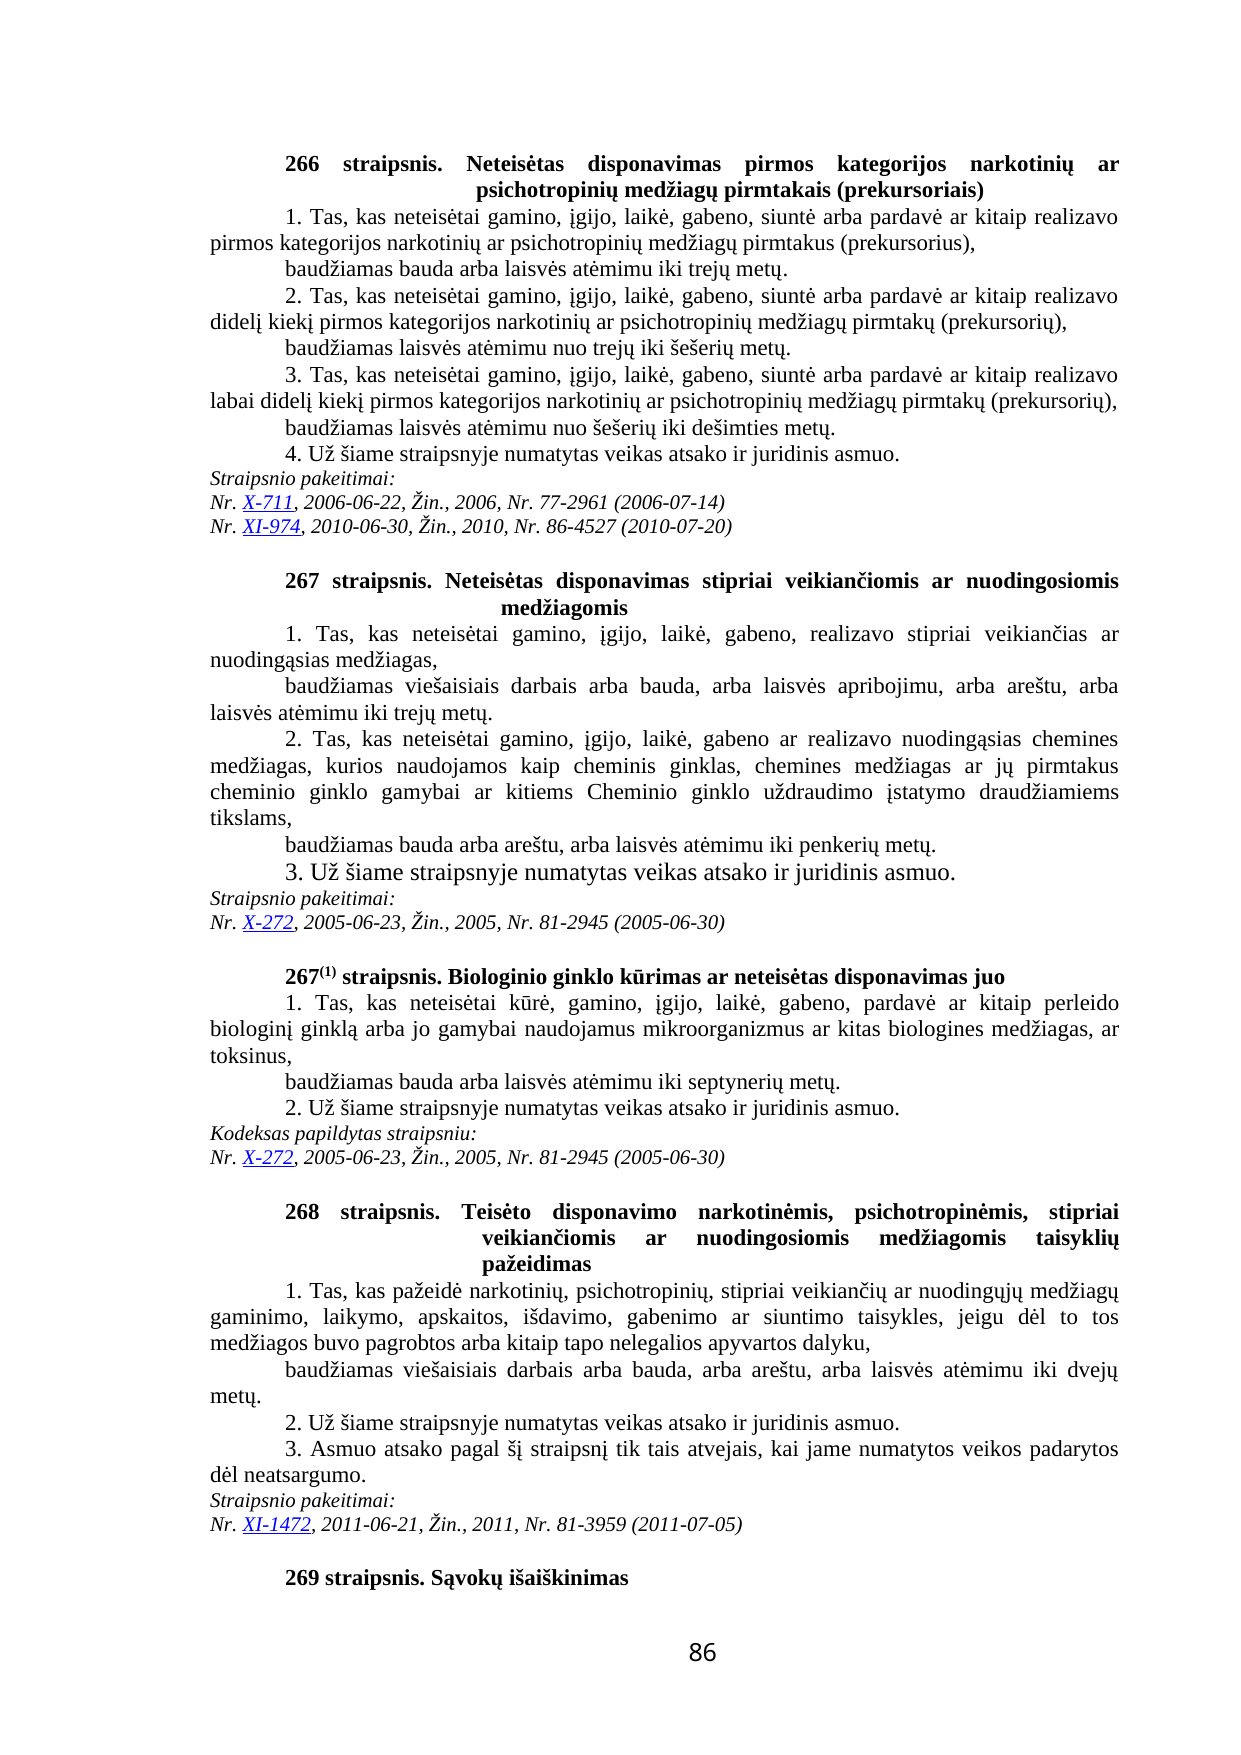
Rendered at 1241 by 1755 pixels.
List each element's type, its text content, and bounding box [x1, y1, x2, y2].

text Nr. XI-974, 2010-06-30, Žin., 2010, Nr. 86-4527 (2010-07-20) [210, 514, 1120, 538]
text 2. Už šiame straipsnyje numatytas veikas atsako ir juridinis asmuo. [210, 1408, 1120, 1435]
text 3. Asmuo atsako pagal šį straipsnį tik tais atvejais, kai jame numatytos veikos padarytos dėl neatsargumo. [210, 1435, 1120, 1488]
text 3. Už šiame straipsnyje numatytas veikas atsako ir juridinis asmuo. [210, 857, 1120, 886]
text baudžiamas laisvės atėmimu nuo šešerių iki dešimties metų. [210, 413, 1120, 440]
text Straipsnio pakeitimai: [210, 1488, 1120, 1512]
text 268 straipsnis. Teisėto disponavimo narkotinėmis, psichotropinėmis, stipriai veikiančiomis ar nuodingosiomis medžiagomis taisyklių pažeidimas [285, 1198, 1120, 1277]
text 2. Už šiame straipsnyje numatytas veikas atsako ir juridinis asmuo. [210, 1094, 1120, 1121]
text baudžiamas bauda arba laisvės atėmimu iki septynerių metų. [210, 1068, 1120, 1094]
text Straipsnio pakeitimai: [210, 886, 1120, 910]
text 4. Už šiame straipsnyje numatytas veikas atsako ir juridinis asmuo. [210, 440, 1120, 466]
text 2. Tas, kas neteisėtai gamino, įgijo, laikė, gabeno ar realizavo nuodingąsias chemines medžiagas, kurios naudojamos kaip cheminis ginklas, chemines medžiagas ar jų pirmtakus cheminio ginklo gamybai ar kitiems Cheminio ginklo uždraudimo įstatymo draudžiamiems tikslams, [210, 725, 1120, 831]
text 2. Tas, kas neteisėtai gamino, įgijo, laikė, gabeno, siuntė arba pardavė ar kitaip realizavo didelį kiekį pirmos kategorijos narkotinių ar psichotropinių medžiagų pirmtakų (prekursorių), [210, 282, 1120, 334]
text 267(1) straipsnis. Biologinio ginklo kūrimas ar neteisėtas disponavimas juo [210, 963, 1120, 989]
text baudžiamas viešaisiais darbais arba bauda, arba laisvės apribojimu, arba areštu, arba laisvės atėmimu iki trejų metų. [210, 673, 1120, 725]
text baudžiamas laisvės atėmimu nuo trejų iki šešerių metų. [210, 334, 1120, 361]
text Nr. X-711, 2006-06-22, Žin., 2006, Nr. 77-2961 (2006-07-14) [210, 490, 1120, 514]
text Kodeksas papildytas straipsniu: [210, 1121, 1120, 1145]
text Straipsnio pakeitimai: [210, 466, 1120, 490]
text baudžiamas viešaisiais darbais arba bauda, arba areštu, arba laisvės atėmimu iki dvejų metų. [210, 1356, 1120, 1408]
text Nr. XI-1472, 2011-06-21, Žin., 2011, Nr. 81-3959 (2011-07-05) [210, 1512, 1120, 1536]
text 266 straipsnis. Neteisėtas disponavimas pirmos kategorijos narkotinių ar psichotropinių medžiagų pirmtakais (prekursoriais) [285, 150, 1120, 203]
text baudžiamas bauda arba areštu, arba laisvės atėmimu iki penkerių metų. [210, 831, 1120, 857]
text baudžiamas bauda arba laisvės atėmimu iki trejų metų. [210, 255, 1120, 282]
text 1. Tas, kas neteisėtai gamino, įgijo, laikė, gabeno, siuntė arba pardavė ar kitaip realizavo pirmos kategorijos narkotinių ar psichotropinių medžiagų pirmtakus (prekursorius), [210, 203, 1120, 255]
text 267 straipsnis. Neteisėtas disponavimas stipriai veikiančiomis ar nuodingosiomis medžiagomis [285, 567, 1120, 620]
text 269 straipsnis. Sąvokų išaiškinimas [210, 1564, 1120, 1591]
text Nr. X-272, 2005-06-23, Žin., 2005, Nr. 81-2945 (2005-06-30) [210, 910, 1120, 934]
text 1. Tas, kas neteisėtai gamino, įgijo, laikė, gabeno, realizavo stipriai veikiančias ar nuodingąsias medžiagas, [210, 620, 1120, 673]
text 1. Tas, kas pažeidė narkotinių, psichotropinių, stipriai veikiančių ar nuodingųjų medžiagų gaminimo, laikymo, apskaitos, išdavimo, gabenimo ar siuntimo taisykles, jeigu dėl to tos medžiagos buvo pagrobtos arba kitaip tapo nelegalios apyvartos dalyku, [210, 1277, 1120, 1356]
text 1. Tas, kas neteisėtai kūrė, gamino, įgijo, laikė, gabeno, pardavė ar kitaip perleido biologinį ginklą arba jo gamybai naudojamus mikroorganizmus ar kitas biologines medžiagas, ar toksinus, [210, 989, 1120, 1068]
text Nr. X-272, 2005-06-23, Žin., 2005, Nr. 81-2945 (2005-06-30) [210, 1145, 1120, 1169]
text 3. Tas, kas neteisėtai gamino, įgijo, laikė, gabeno, siuntė arba pardavė ar kitaip realizavo labai didelį kiekį pirmos kategorijos narkotinių ar psichotropinių medžiagų pirmtakų (prekursorių), [210, 361, 1120, 413]
